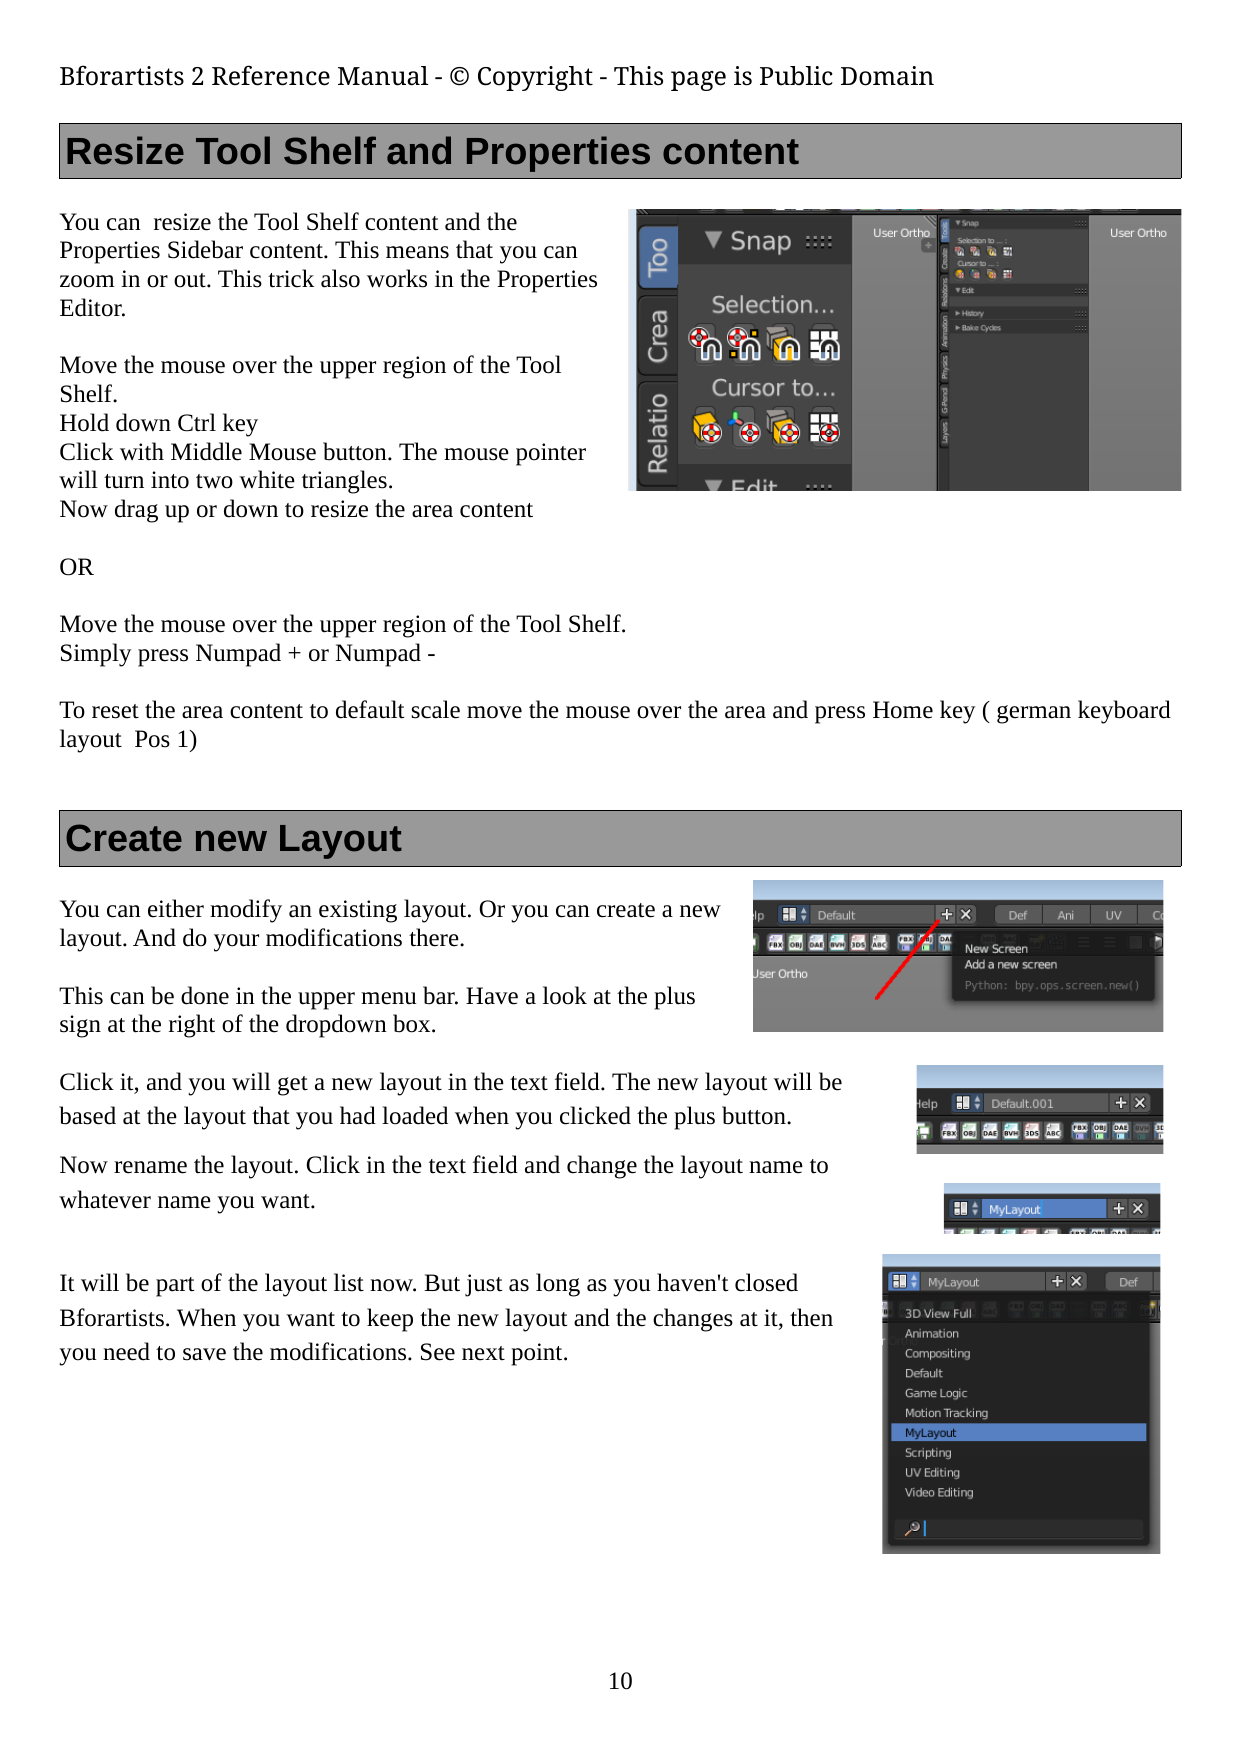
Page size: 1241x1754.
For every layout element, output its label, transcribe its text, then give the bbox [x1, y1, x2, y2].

text Now rename the layout. Click in the text field and change the layout name to whatever name you want. [59, 1151, 1181, 1214]
text It will be part of the layout list now. But just as long as you haven't closed Bforartists. When you want to keep the new layout and the changes at it, then you need to save the modifications. See next point. [59, 1234, 1181, 1366]
text Now drag up or down to resize the area content [59, 494, 1181, 523]
picture [916, 1065, 1164, 1154]
text This can be done in the upper menu bar. Have a look at the plus sign at the right of the dropdown box. [59, 981, 1181, 1038]
text Click it, and you will get a new layout in the text field. The new layout will be based at the layout that you had loaded when you clicked the plus button. [59, 1067, 916, 1130]
picture [943, 1183, 1161, 1234]
text OR [59, 552, 1181, 580]
table_header Resize Tool Shelf and Properties content [60, 124, 1181, 178]
table_header Create new Layout [60, 811, 1181, 866]
text You can resize the Tool Shelf content and the Properties Sidebar content. This means that you can zoom in or out. This trick also works in the Properties Editor. Move the mouse over the upper region of the Tool Shelf. Hold down Ctrl key Click with Middle Mouse button. The mouse pointer will turn into two white triangles. [59, 207, 1181, 494]
picture [753, 880, 1164, 1032]
text You can either modify an existing layout. Or you can create a new layout. And do your modifications there. [59, 894, 753, 952]
picture [628, 209, 1182, 491]
picture [882, 1254, 1161, 1554]
text Move the mouse over the upper region of the Tool Shelf. Simply press Numpad + or Numpad - [59, 609, 1181, 667]
text To reset the area content to default scale move the mouse over the area and press Home key ( german keyboard layout Pos 1) [59, 667, 1181, 753]
